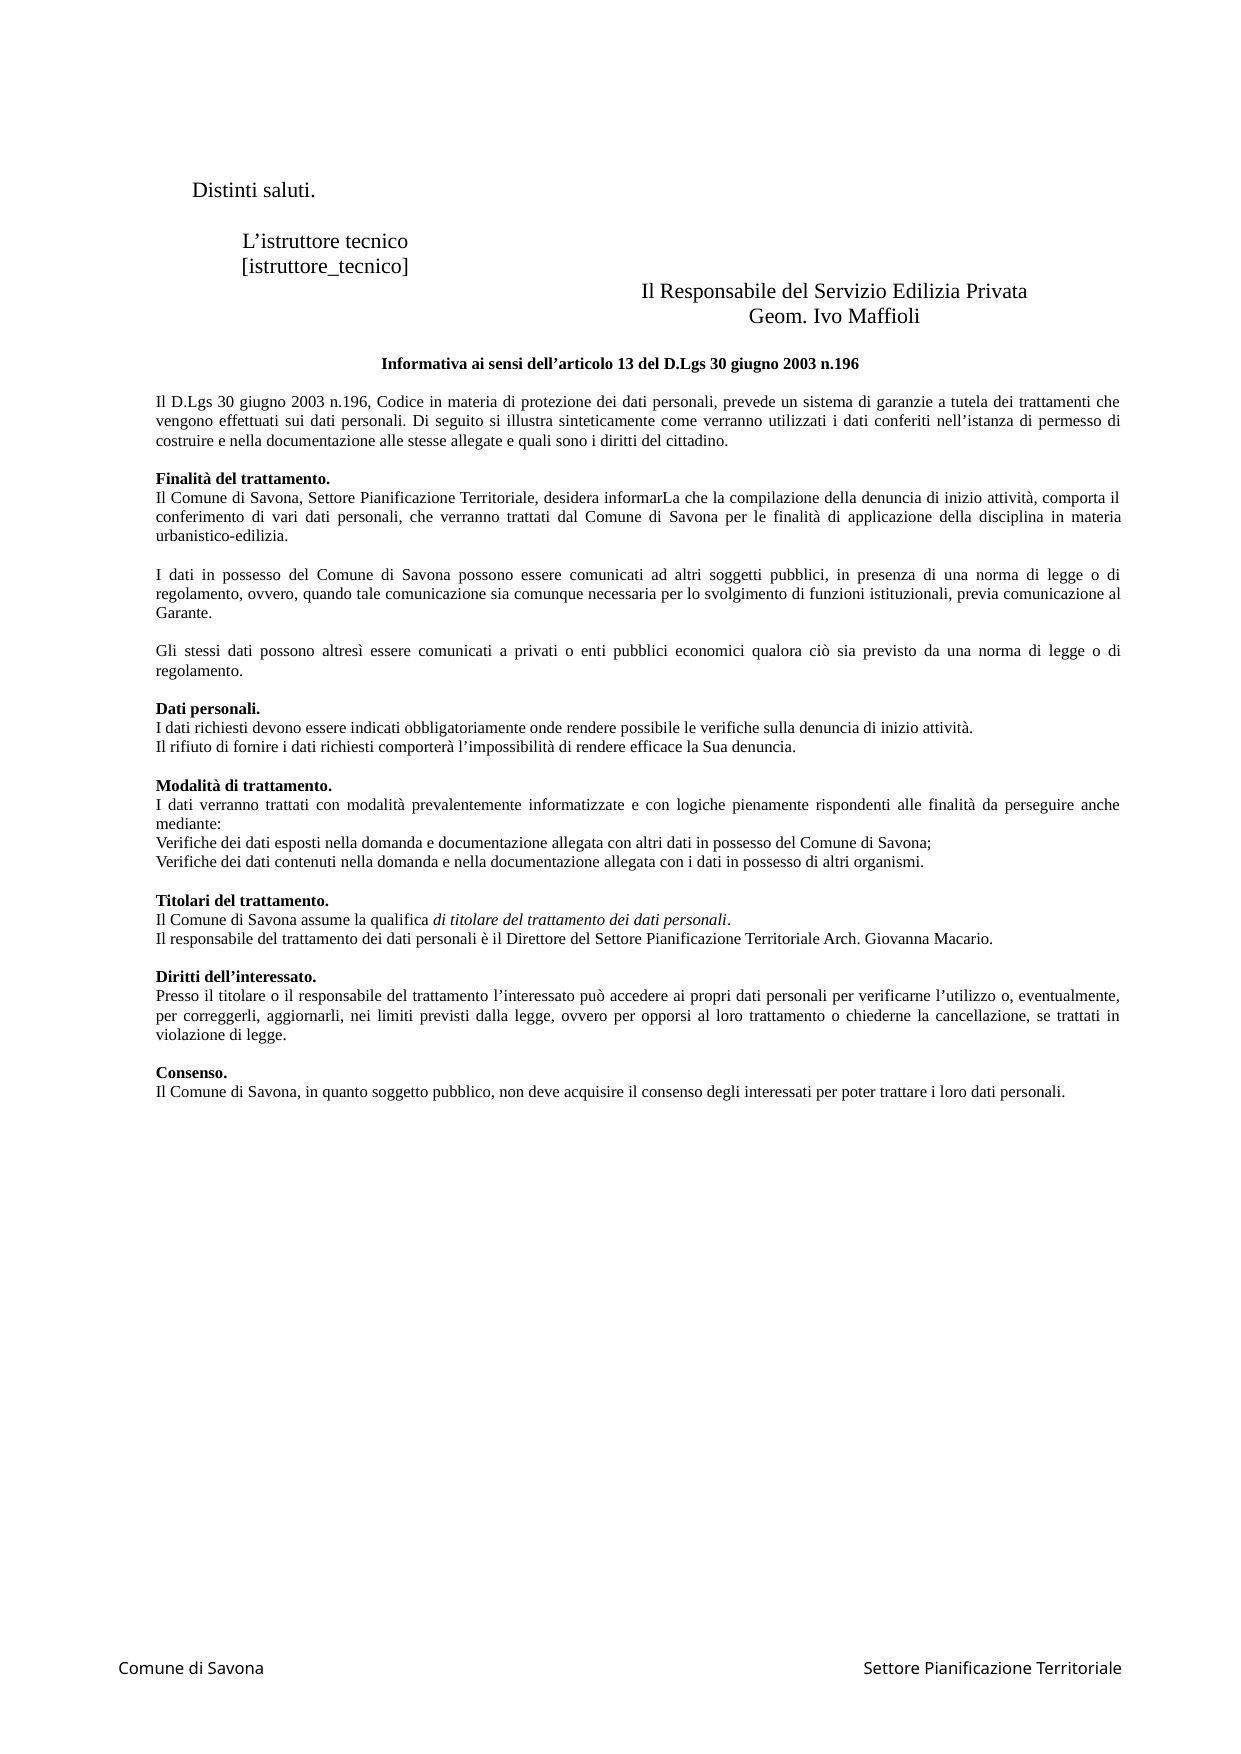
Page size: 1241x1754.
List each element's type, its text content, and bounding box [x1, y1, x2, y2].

text Diritti dell’interessato. [156, 967, 1122, 986]
text Verifiche dei dati contenuti nella domanda e nella documentazione allegata con i dati in possesso di altri organismi. [156, 852, 1122, 871]
text Presso il titolare o il responsabile del trattamento l’interessato può accedere ai propri dati personali per verificarne l’utilizzo o, eventualmente, per correggerli, aggiornarli, nei limiti previsti dalla legge, ovvero per opporsi al loro trattamento o chiederne la cancellazione, se trattati in violazione di legge. [156, 986, 1122, 1044]
subtitle Informativa ai sensi dell’articolo 13 del D.Lgs 30 giugno 2003 n.196 [118, 354, 1122, 373]
text Il Comune di Savona, Settore Pianificazione Territoriale, desidera informarLa che la compilazione della denuncia di inizio attività, comporta il conferimento di vari dati personali, che verranno trattati dal Comune di Savona per le finalità di applicazione della disciplina in materia urbanistico-edilizia. [156, 488, 1122, 545]
text Verifiche dei dati esposti nella domanda e documentazione allegata con altri dati in possesso del Comune di Savona; [156, 833, 1122, 852]
text Il Comune di Savona assume la qualifica di titolare del trattamento dei dati personali. [156, 909, 1122, 929]
text Distinti saluti. [156, 177, 1122, 202]
text Il rifiuto di fornire i dati richiesti comporterà l’impossibilità di rendere efficace la Sua denuncia. [156, 737, 1122, 756]
text I dati verranno trattati con modalità prevalentemente informatizzate e con logiche pienamente rispondenti alle finalità da perseguire anche mediante: [156, 794, 1122, 833]
text Il D.Lgs 30 giugno 2003 n.196, Codice in materia di protezione dei dati personali, prevede un sistema di garanzie a tutela dei trattamenti che vengono effettuati sui dati personali. Di seguito si illustra sinteticamente come verranno utilizzati i dati conferiti nell’istanza di permesso di costruire e nella documentazione alle stesse allegate e quali sono i diritti del cittadino. [156, 392, 1122, 449]
text Consenso. [156, 1063, 1122, 1082]
text Gli stessi dati possono altresì essere comunicati a privati o enti pubblici economici qualora ciò sia previsto da una norma di legge o di regolamento. [156, 641, 1122, 679]
table_header [502, 228, 1129, 278]
text Finalità del trattamento. [118, 469, 1122, 488]
text Il responsabile del trattamento dei dati personali è il Direttore del Settore Pianificazione Territoriale Arch. Giovanna Macario. [156, 929, 1122, 948]
table_header L’istruttore tecnico [istruttore_tecnico] [111, 228, 502, 278]
text Il Comune di Savona, in quanto soggetto pubblico, non deve acquisire il consenso degli interessati per poter trattare i loro dati personali. [156, 1082, 1122, 1101]
text Titolari del trattamento. [156, 890, 1122, 909]
table_cell Il Responsabile del Servizio Edilizia Privata Geom. Ivo Maffioli [502, 278, 1129, 328]
text Modalità di trattamento. [156, 775, 1122, 794]
text I dati richiesti devono essere indicati obbligatoriamente onde rendere possibile le verifiche sulla denuncia di inizio attività. [156, 718, 1122, 737]
text I dati in possesso del Comune di Savona possono essere comunicati ad altri soggetti pubblici, in presenza di una norma di legge o di regolamento, ovvero, quando tale comunicazione sia comunque necessaria per lo svolgimento di funzioni istituzionali, previa comunicazione al Garante. [156, 564, 1122, 622]
text Dati personali. [156, 699, 1122, 718]
table_cell [111, 278, 502, 328]
